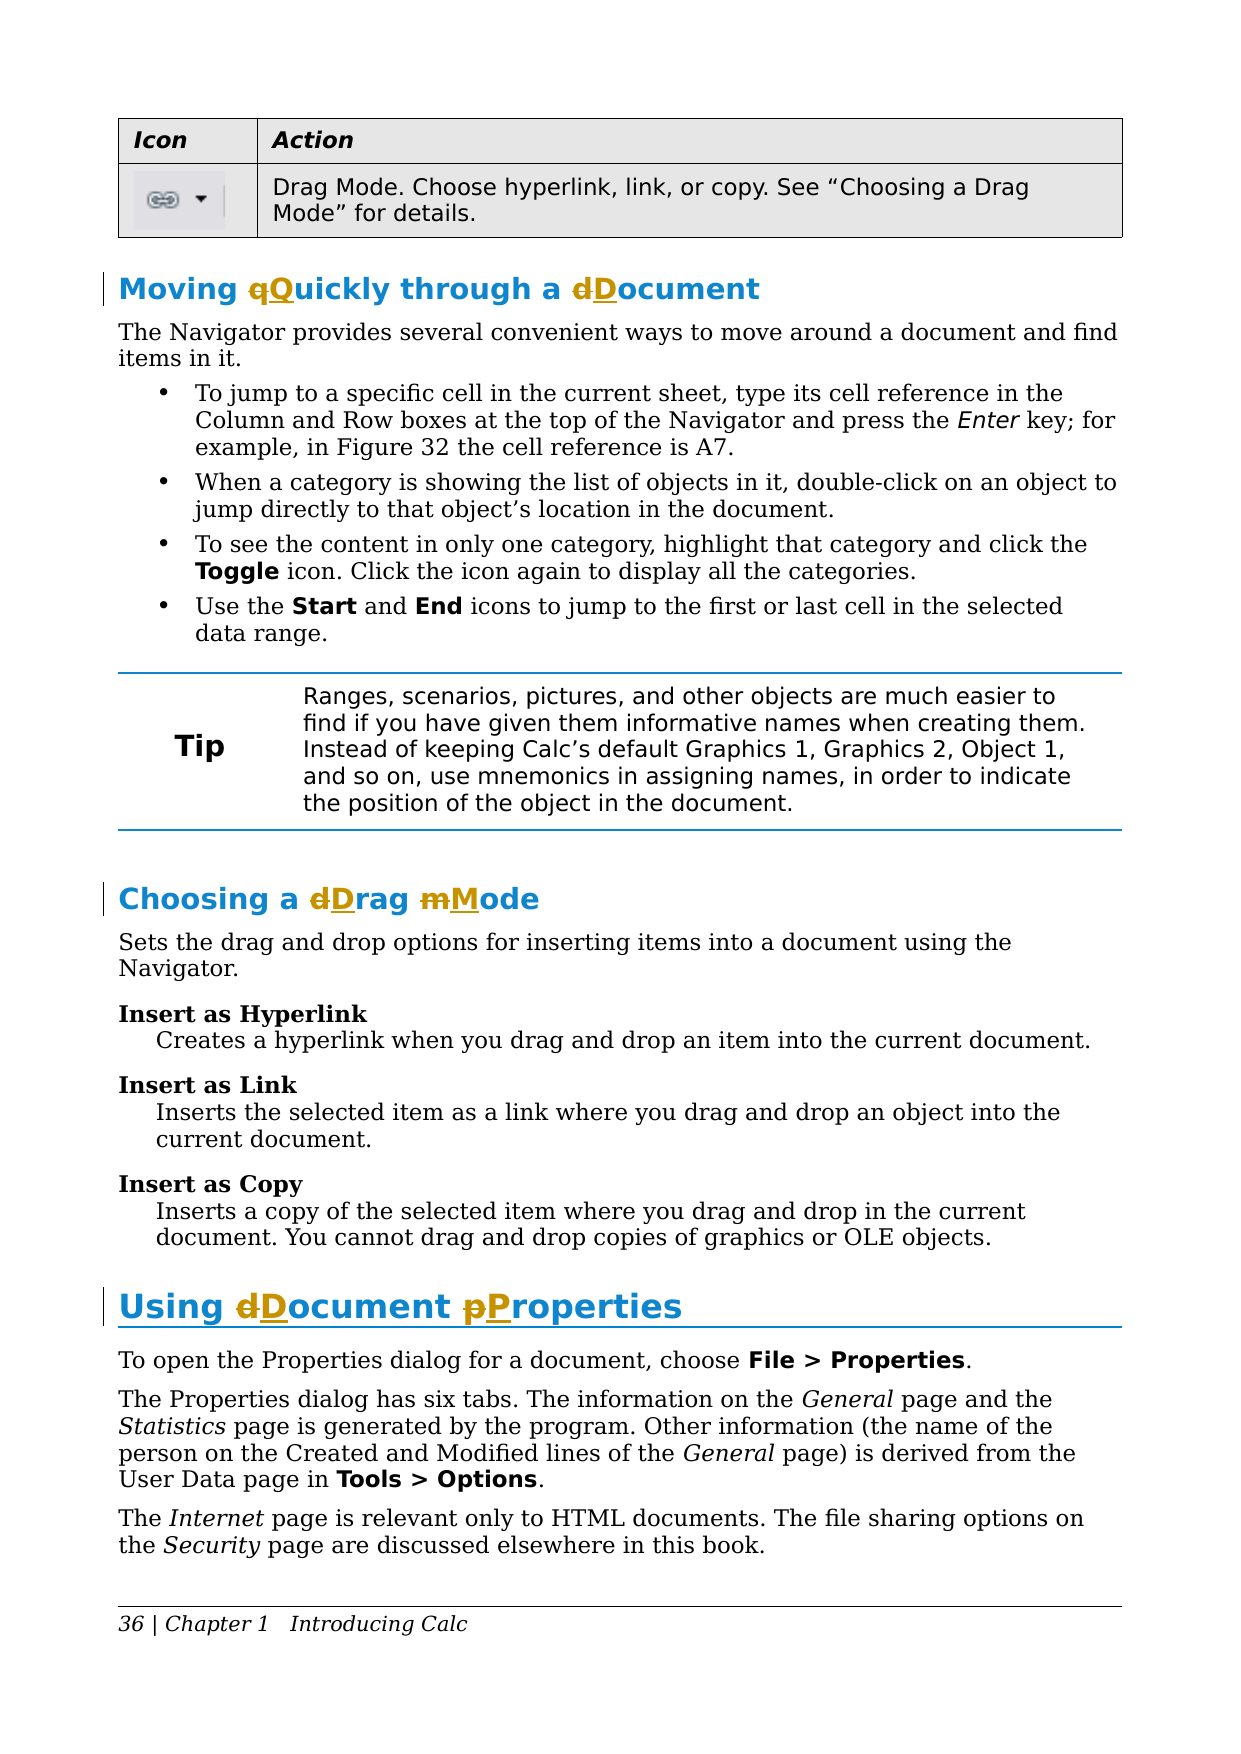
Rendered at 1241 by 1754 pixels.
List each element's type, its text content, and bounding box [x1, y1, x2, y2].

list To see the content in only one category, highlight that category and click the Toggle icon. Click the icon again to display all the categories. [156, 529, 1122, 585]
table_header Tip [118, 674, 281, 829]
text To open the Properties dialog for a document, choose File > Properties. [118, 1347, 1122, 1374]
list When a category is showing the list of objects in it, double-click on an object to jump directly to that object’s location in the document. [156, 467, 1122, 523]
list The Navigator provides several convenient ways to move around a document and find items in it. [118, 319, 1122, 372]
list Use the Start and End icons to jump to the first or last cell in the selected data range. [156, 591, 1122, 647]
picture [133, 171, 226, 230]
table_cell Drag Mode. Choose hyperlink, link, or copy. See “Choosing a dDrag mMode” for details. [258, 164, 1122, 237]
table_header Ranges, scenarios, pictures, and other objects are much easier to find if you have given them informative names when creating them. Instead of keeping Calc’s default Graphics 1, Graphics 2, Object 1, and so on, use mnemonics in assigning names, in order to indicate the position of the object in the document. [281, 674, 1122, 829]
list To jump to a specific cell in the current sheet, type its cell reference in the Column and Row boxes at the top of the Navigator and press the Enter key; for example, in Figure 32 the cell reference is A7. [156, 378, 1122, 461]
table_cell [119, 164, 257, 237]
subtitle Choosing a Drag Mode [118, 882, 1122, 916]
text Creates a hyperlink when you drag and drop an item into the current document. [156, 1027, 1122, 1054]
subtitle Moving Quickly through a Document [118, 272, 1122, 306]
text Inserts the selected item as a link where you drag and drop an object into the current document. [156, 1099, 1122, 1153]
text Inserts a copy of the selected item where you drag and drop in the current document. You cannot drag and drop copies of graphics or OLE objects. [156, 1198, 1122, 1251]
text The Internet page is relevant only to HTML documents. The file sharing options on the Security page are discussed elsewhere in this book. [118, 1506, 1122, 1559]
text Sets the drag and drop options for inserting items into a document using the Navigator. [118, 929, 1122, 982]
table_header Icon [119, 119, 257, 163]
table_header Action [258, 119, 1122, 163]
text The Properties dialog has six tabs. The information on the General page and the Statistics page is generated by the program. Other information (the name of the person on the Created and Modified lines of the General page) is derived from the User Data page in Tools > Options. [118, 1386, 1122, 1493]
subtitle Using Document Properties [118, 1287, 1122, 1326]
text Insert as Link [118, 1072, 1122, 1099]
text Insert as Hyperlink [118, 1000, 1122, 1027]
text Insert as Copy [118, 1171, 1122, 1198]
